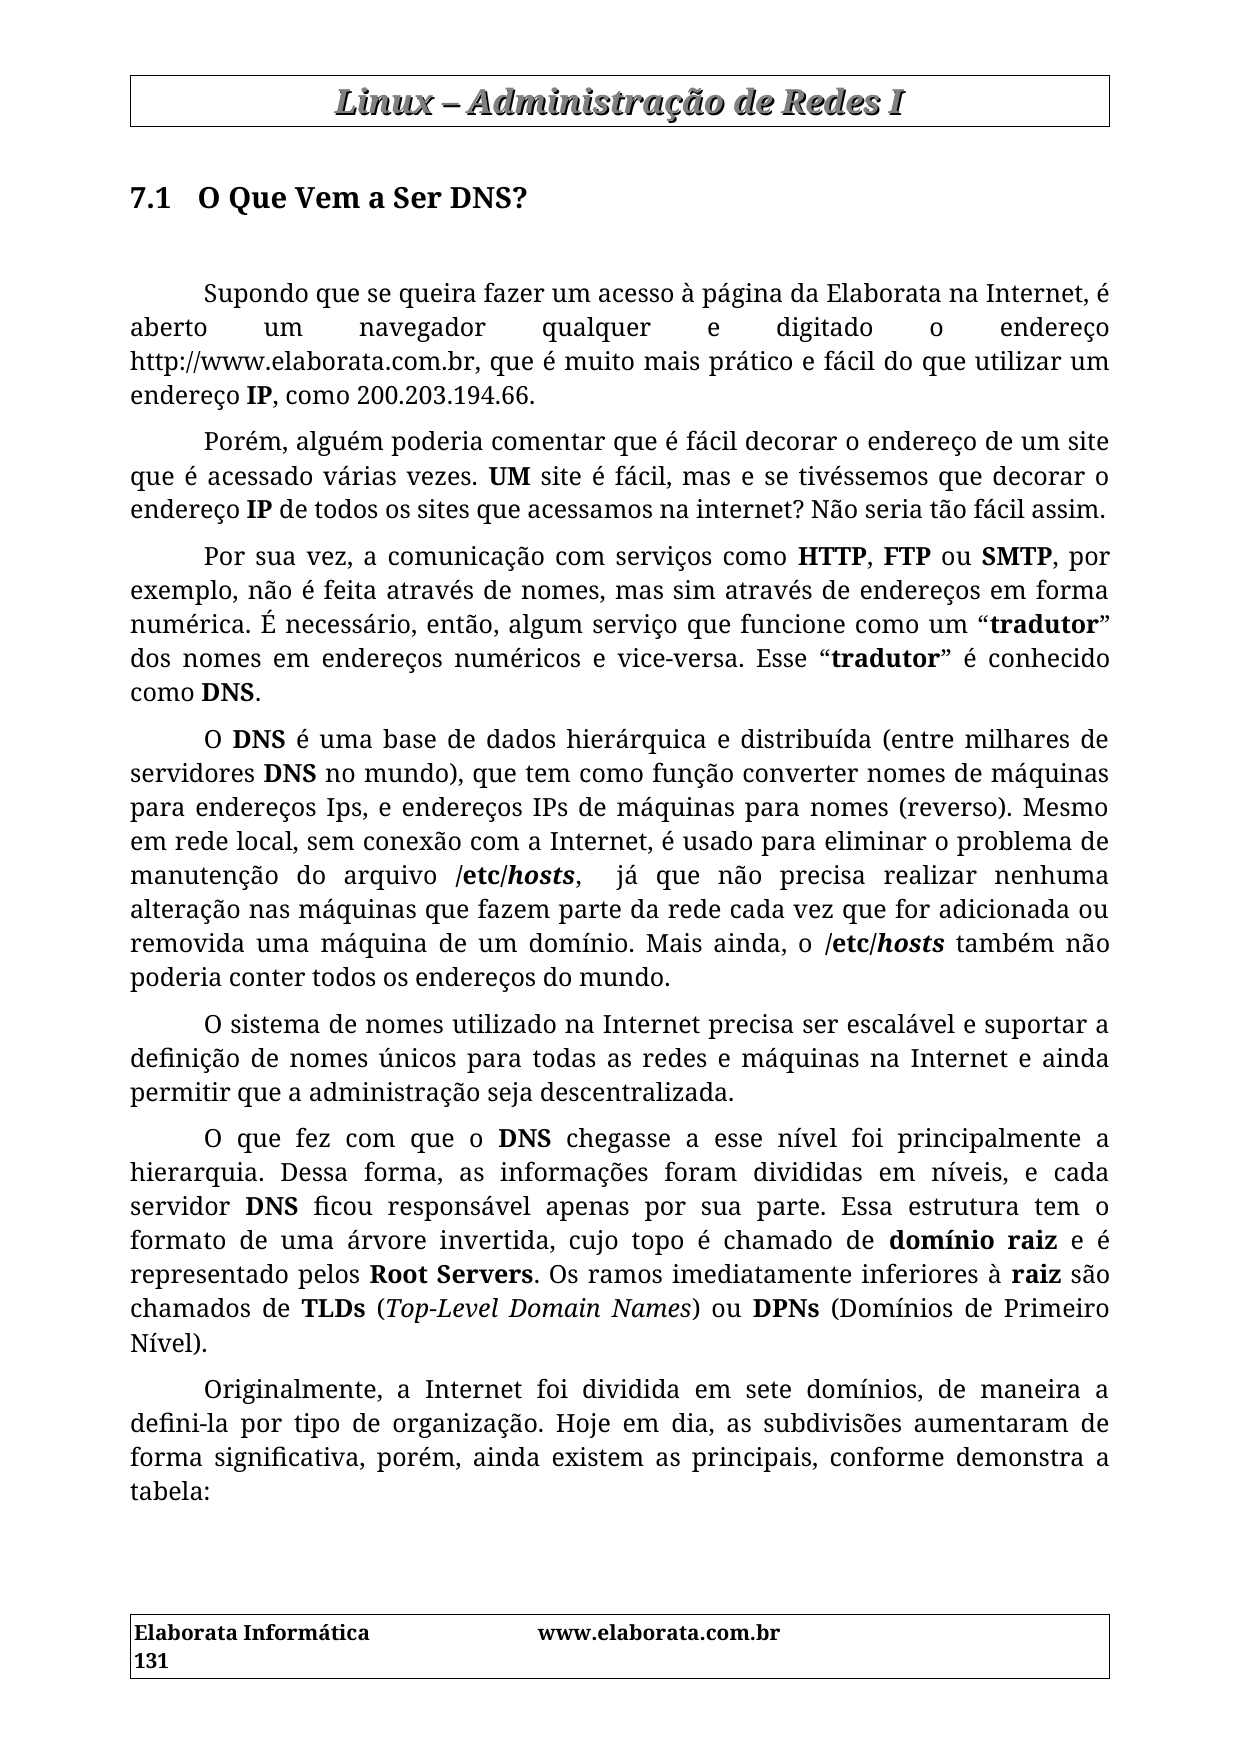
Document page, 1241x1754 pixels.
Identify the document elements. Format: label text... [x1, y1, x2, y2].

subtitle O Que Vem a Ser DNS? [130, 177, 1110, 217]
text O sistema de nomes utilizado na Internet precisa ser escalável e suportar a definição de nomes únicos para todas as redes e máquinas na Internet e ainda permitir que a administração seja descentralizada. [130, 1006, 1110, 1108]
text O que fez com que o DNS chegasse a esse nível foi principalmente a hierarquia. Dessa forma, as informações foram divididas em níveis, e cada servidor DNS ficou responsável apenas por sua parte. Essa estrutura tem o formato de uma árvore invertida, cujo topo é chamado de domínio raiz e é representado pelos Root Servers. Os ramos imediatamente inferiores à raiz são chamados de TLDs (Top-Level Domain Names) ou DPNs (Domínios de Primeiro Nível). [130, 1121, 1110, 1359]
text Supondo que se queira fazer um acesso à página da Elaborata na Internet, é aberto um navegador qualquer e digitado o endereço http://www.elaborata.com.br, que é muito mais prático e fácil do que utilizar um endereço IP, como 200.203.194.66. [130, 275, 1110, 412]
text Originalmente, a Internet foi dividida em sete domínios, de maneira a defini-la por tipo de organização. Hoje em dia, as subdivisões aumentaram de forma significativa, porém, ainda existem as principais, conforme demonstra a tabela: [130, 1372, 1110, 1508]
text Por sua vez, a comunicação com serviços como HTTP, FTP ou SMTP, por exemplo, não é feita através de nomes, mas sim através de endereços em forma numérica. É necessário, então, algum serviço que funcione como um “tradutor” dos nomes em endereços numéricos e vice-versa. Esse “tradutor” é conhecido como DNS. [130, 539, 1110, 709]
text O DNS é uma base de dados hierárquica e distribuída (entre milhares de servidores DNS no mundo), que tem como função converter nomes de máquinas para endereços Ips, e endereços IPs de máquinas para nomes (reverso). Mesmo em rede local, sem conexão com a Internet, é usado para eliminar o problema de manutenção do arquivo /etc/hosts, já que não precisa realizar nenhuma alteração nas máquinas que fazem parte da rede cada vez que for adicionada ou removida uma máquina de um domínio. Mais ainda, o /etc/hosts também não poderia conter todos os endereços do mundo. [130, 721, 1110, 994]
text Porém, alguém poderia comentar que é fácil decorar o endereço de um site que é acessado várias vezes. UM site é fácil, mas e se tivéssemos que decorar o endereço IP de todos os sites que acessamos na internet? Não seria tão fácil assim. [130, 424, 1110, 526]
